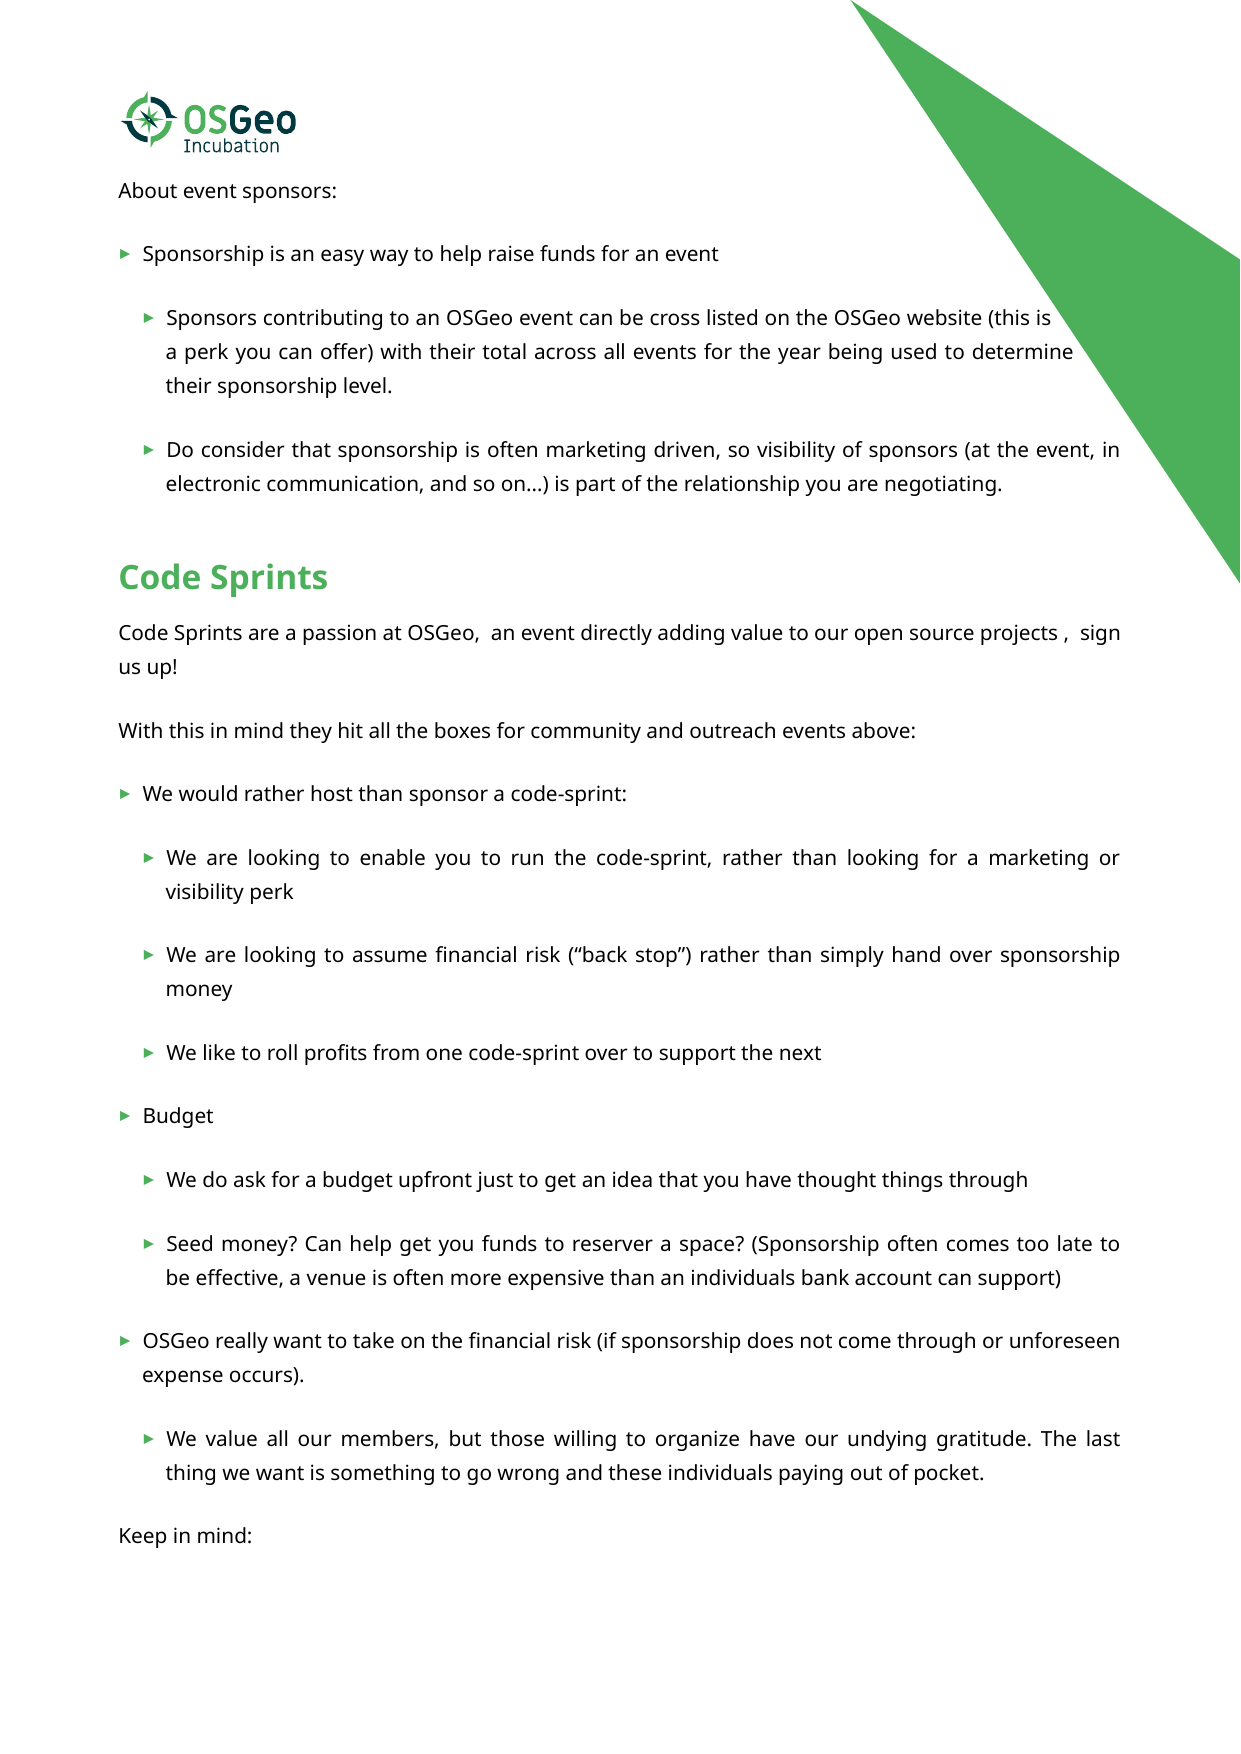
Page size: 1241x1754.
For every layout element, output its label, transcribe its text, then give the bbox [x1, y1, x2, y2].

text About event sponsors: [118, 176, 985, 204]
list Sponsorship is an easy way to help raise funds for an event [118, 239, 1028, 268]
list We do ask for a budget upfront just to get an idea that you have thought things through [142, 1165, 1122, 1194]
list We are looking to enable you to run the code-sprint, rather than looking for a marketing or visibility perk [142, 843, 1122, 905]
list Sponsors contributing to an OSGeo event can be cross listed on the OSGeo website (this is a perk you can offer) with their total across all events for the year being used to determine their sponsorship level. [142, 303, 1116, 400]
list Seed money? Can help get you funds to reserver a space? (Sponsorship often comes too late to be effective, a venue is often more expensive than an individuals bank account can support) [142, 1229, 1122, 1291]
list OSGeo really want to take on the financial risk (if sponsorship does not come through or unforeseen expense occurs). [118, 1326, 1122, 1389]
list We would rather host than sponsor a code-sprint: [118, 779, 1122, 808]
list Budget [118, 1102, 1122, 1130]
text Keep in mind: [118, 1522, 1122, 1550]
list Do consider that sponsorship is often marketing driven, so visibility of sponsors (at the event, in electronic communication, and so on…) is part of the relationship you are negotiating. [142, 435, 1122, 497]
list We value all our members, but those willing to organize have our undying gratitude. The last thing we want is something to go wrong and these individuals paying out of pocket. [142, 1424, 1122, 1486]
subtitle Code Sprints [118, 553, 1122, 599]
list We are looking to assume financial risk (“back stop”) rather than simply hand over sponsorship money [142, 941, 1122, 1003]
text Code Sprints are a passion at OSGeo, an event directly adding value to our open source projects , sign us up! [118, 618, 1122, 681]
list We like to roll profits from one code-sprint over to support the next [142, 1038, 1122, 1067]
text With this in mind they hit all the boxes for community and outreach events above: [118, 716, 1122, 744]
